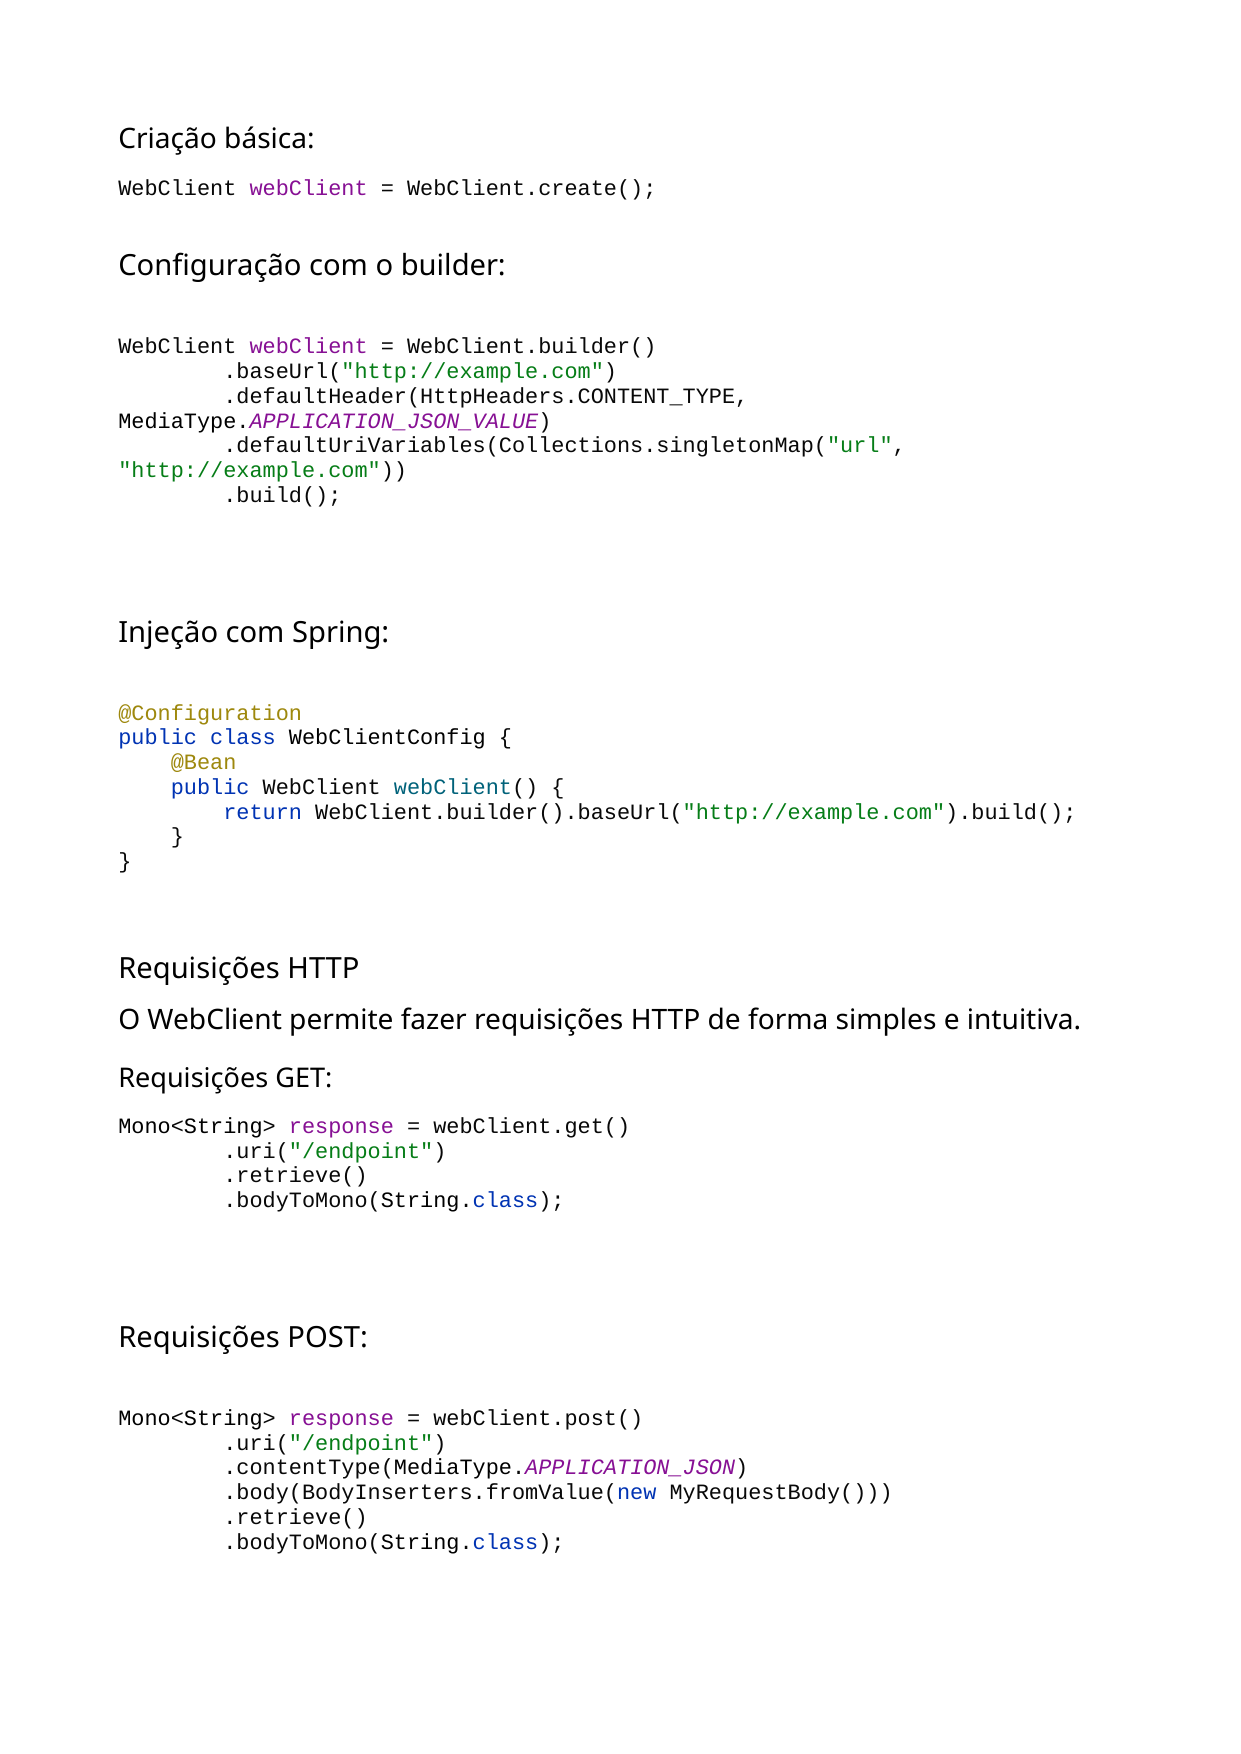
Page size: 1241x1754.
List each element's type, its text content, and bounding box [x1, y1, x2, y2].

text Injeção com Spring: [118, 611, 1122, 651]
text Configuração com o builder: [118, 245, 1122, 284]
text Criação básica: [118, 118, 1122, 156]
text Requisições GET: [118, 1058, 1122, 1095]
subtitle Requisições HTTP [118, 947, 1122, 987]
text WebClient webClient = WebClient.builder() .baseUrl("http://example.com") .defaultHeader(HttpHeaders.CONTENT_TYPE, MediaType.APPLICATION_JSON_VALUE) .defaultUriVariables(Collections.singletonMap("url", "http://example.com")) .build(); [118, 335, 1122, 509]
text @Configuration public class WebClientConfig { @Bean public WebClient webClient() { return WebClient.builder().baseUrl("http://example.com").build(); } } [118, 702, 1122, 875]
text Mono<String> response = webClient.get() .uri("/endpoint") .retrieve() .bodyToMono(String.class); [118, 1115, 1122, 1214]
text WebClient webClient = WebClient.create(); [118, 177, 1122, 202]
text O WebClient permite fazer requisições HTTP de forma simples e intuitiva. [118, 999, 1122, 1038]
text Mono<String> response = webClient.post() .uri("/endpoint") .contentType(MediaType.APPLICATION_JSON) .body(BodyInserters.fromValue(new MyRequestBody())) .retrieve() .bodyToMono(String.class); [118, 1407, 1122, 1595]
text Requisições POST: [118, 1316, 1122, 1356]
